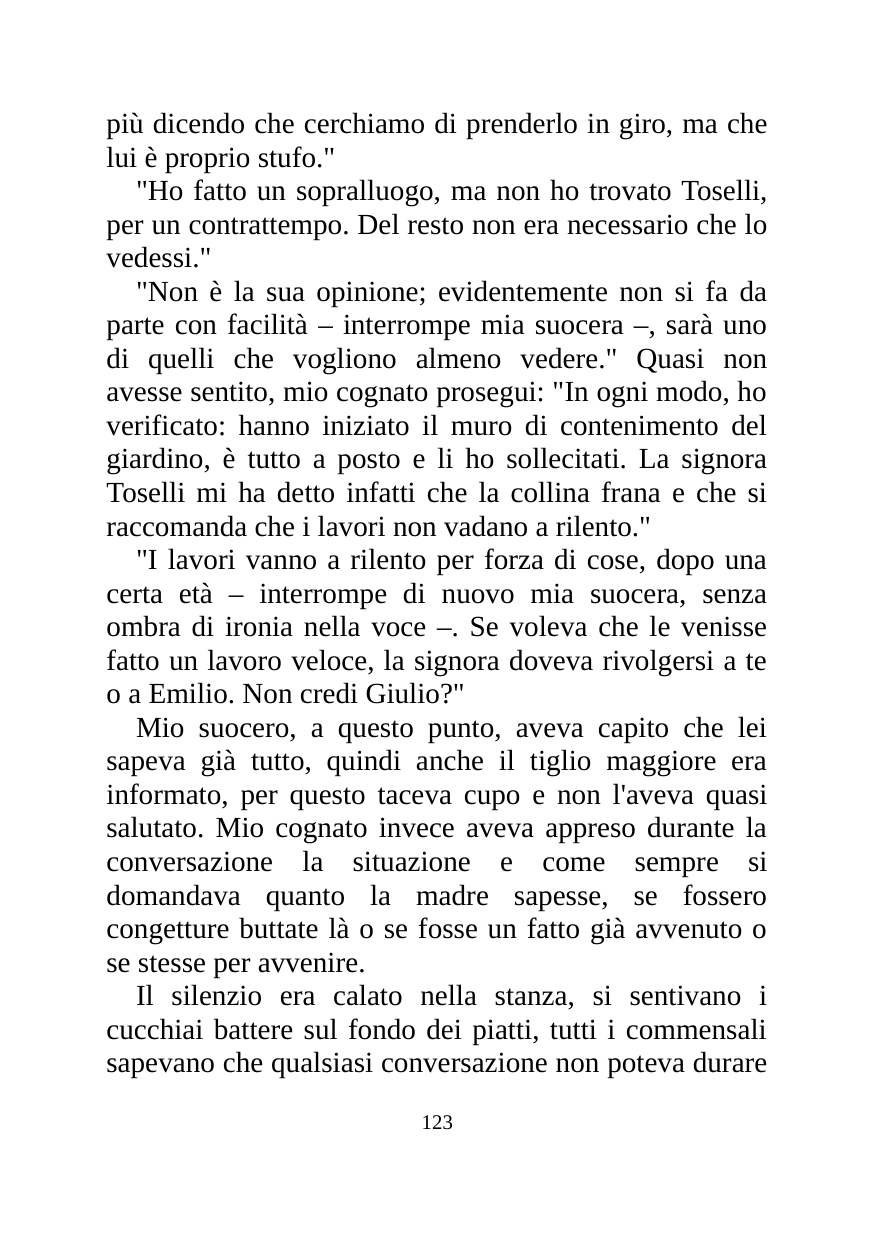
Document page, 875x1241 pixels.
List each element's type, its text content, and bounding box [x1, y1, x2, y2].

text più dicendo che cerchiamo di prenderlo in giro, ma che lui è proprio stufo." [106, 106, 768, 173]
text "Ho fatto un sopralluogo, ma non ho trovato Toselli, per un contrattempo. Del resto non era necessario che lo vedessi." [106, 173, 768, 274]
text Mio suocero, a questo punto, aveva capito che lei sapeva già tutto, quindi anche il tiglio maggiore era informato, per questo taceva cupo e non l'aveva quasi salutato. Mio cognato invece aveva appreso durante la conversazione la situazione e come sempre si domandava quanto la madre sapesse, se fossero congetture buttate là o se fosse un fatto già avvenuto o se stesse per avvenire. [106, 710, 768, 978]
text "I lavori vanno a rilento per forza di cose, dopo una certa età – interrompe di nuovo mia suocera, senza ombra di ironia nella voce –. Se voleva che le venisse fatto un lavoro veloce, la signora doveva rivolgersi a te o a Emilio. Non credi Giulio?" [106, 542, 768, 710]
text "Non è la sua opinione; evidentemente non si fa da parte con facilità – interrompe mia suocera –, sarà uno di quelli che vogliono almeno vedere." Quasi non avesse sentito, mio cognato prosegui: "In ogni modo, ho verificato: hanno iniziato il muro di contenimento del giardino, è tutto a posto e li ho sollecitati. La signora Toselli mi ha detto infatti che la collina frana e che si raccomanda che i lavori non vadano a rilento." [106, 274, 768, 542]
text Il silenzio era calato nella stanza, si sentivano i cucchiai battere sul fondo dei piatti, tutti i commensali sapevano che qualsiasi conversazione non poteva durare [106, 978, 768, 1079]
